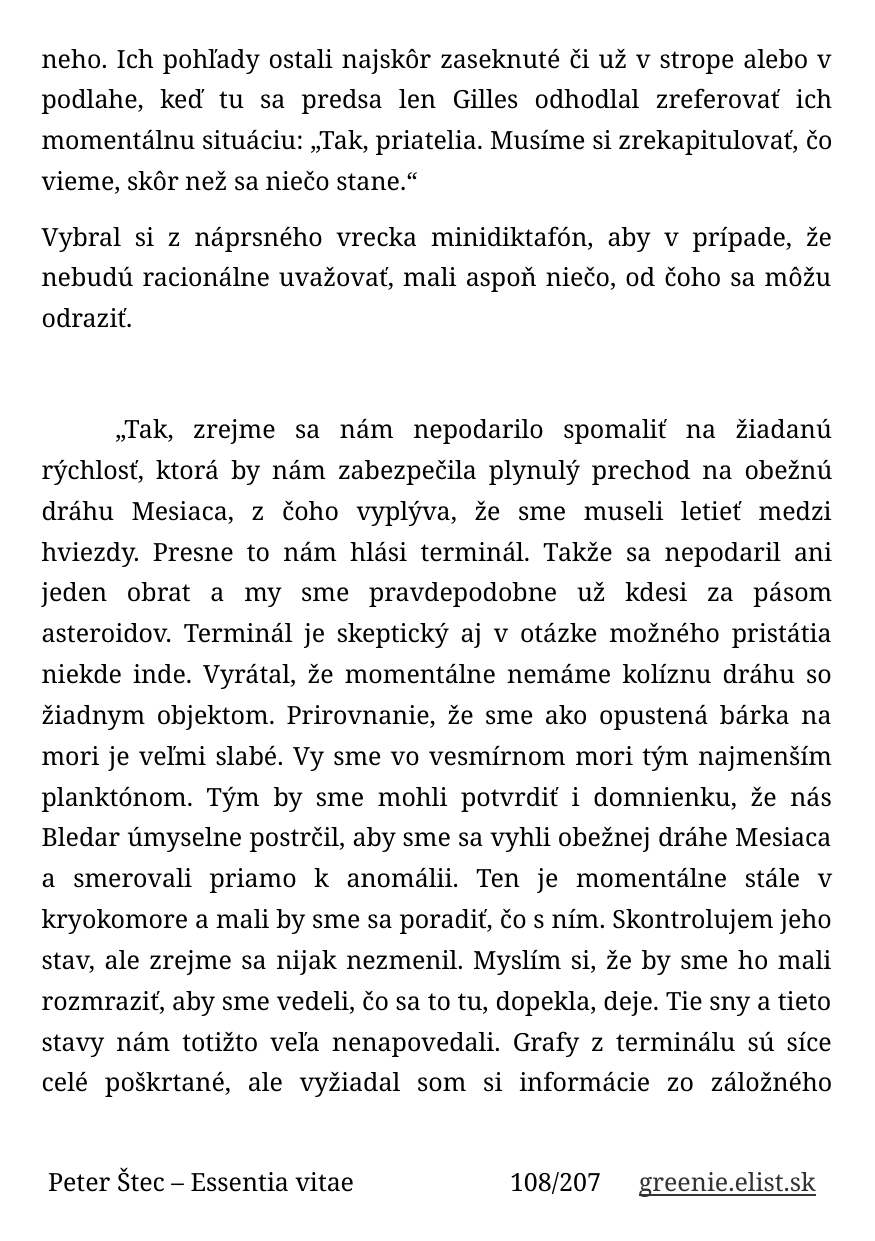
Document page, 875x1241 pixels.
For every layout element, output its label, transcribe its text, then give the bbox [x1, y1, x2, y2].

text „Tak, zrejme sa nám nepodarilo spomaliť na žiadanú rýchlosť, ktorá by nám zabezpečila plynulý prechod na obežnú dráhu Mesiaca, z čoho vyplýva, že sme museli letieť medzi hviezdy. Presne to nám hlási terminál. Takže sa nepodaril ani jeden obrat a my sme pravdepodobne už kdesi za pásom asteroidov. Terminál je skeptický aj v otázke možného pristátia niekde inde. Vyrátal, že momentálne nemáme kolíznu dráhu so žiadnym objektom. Prirovnanie, že sme ako opustená bárka na mori je veľmi slabé. Vy sme vo vesmírnom mori tým najmenším planktónom. Tým by sme mohli potvrdiť i domnienku, že nás Bledar úmyselne postrčil, aby sme sa vyhli obežnej dráhe Mesiaca a smerovali priamo k anomálii. Ten je momentálne stále v kryokomore a mali by sme sa poradiť, čo s ním. Skontrolujem jeho stav, ale zrejme sa nijak nezmenil. Myslím si, že by sme ho mali rozmraziť, aby sme vedeli, čo sa to tu, dopekla, deje. Tie sny a tieto stavy nám totižto veľa nenapovedali. Grafy z terminálu sú síce celé poškrtané, ale vyžiadal som si informácie zo záložného [41, 412, 833, 1099]
text Vybral si z náprsného vrecka minidiktafón, aby v prípade, že nebudú racionálne uvažovať, mali aspoň niečo, od čoho sa môžu odraziť. [41, 219, 833, 335]
text neho. Ich pohľady ostali najskôr zaseknuté či už v strope alebo v podlahe, keď tu sa predsa len Gilles odhodlal zreferovať ich momentálnu situáciu: „Tak, priatelia. Musíme si zrekapitulovať, čo vieme, skôr než sa niečo stane.“ [41, 41, 833, 198]
